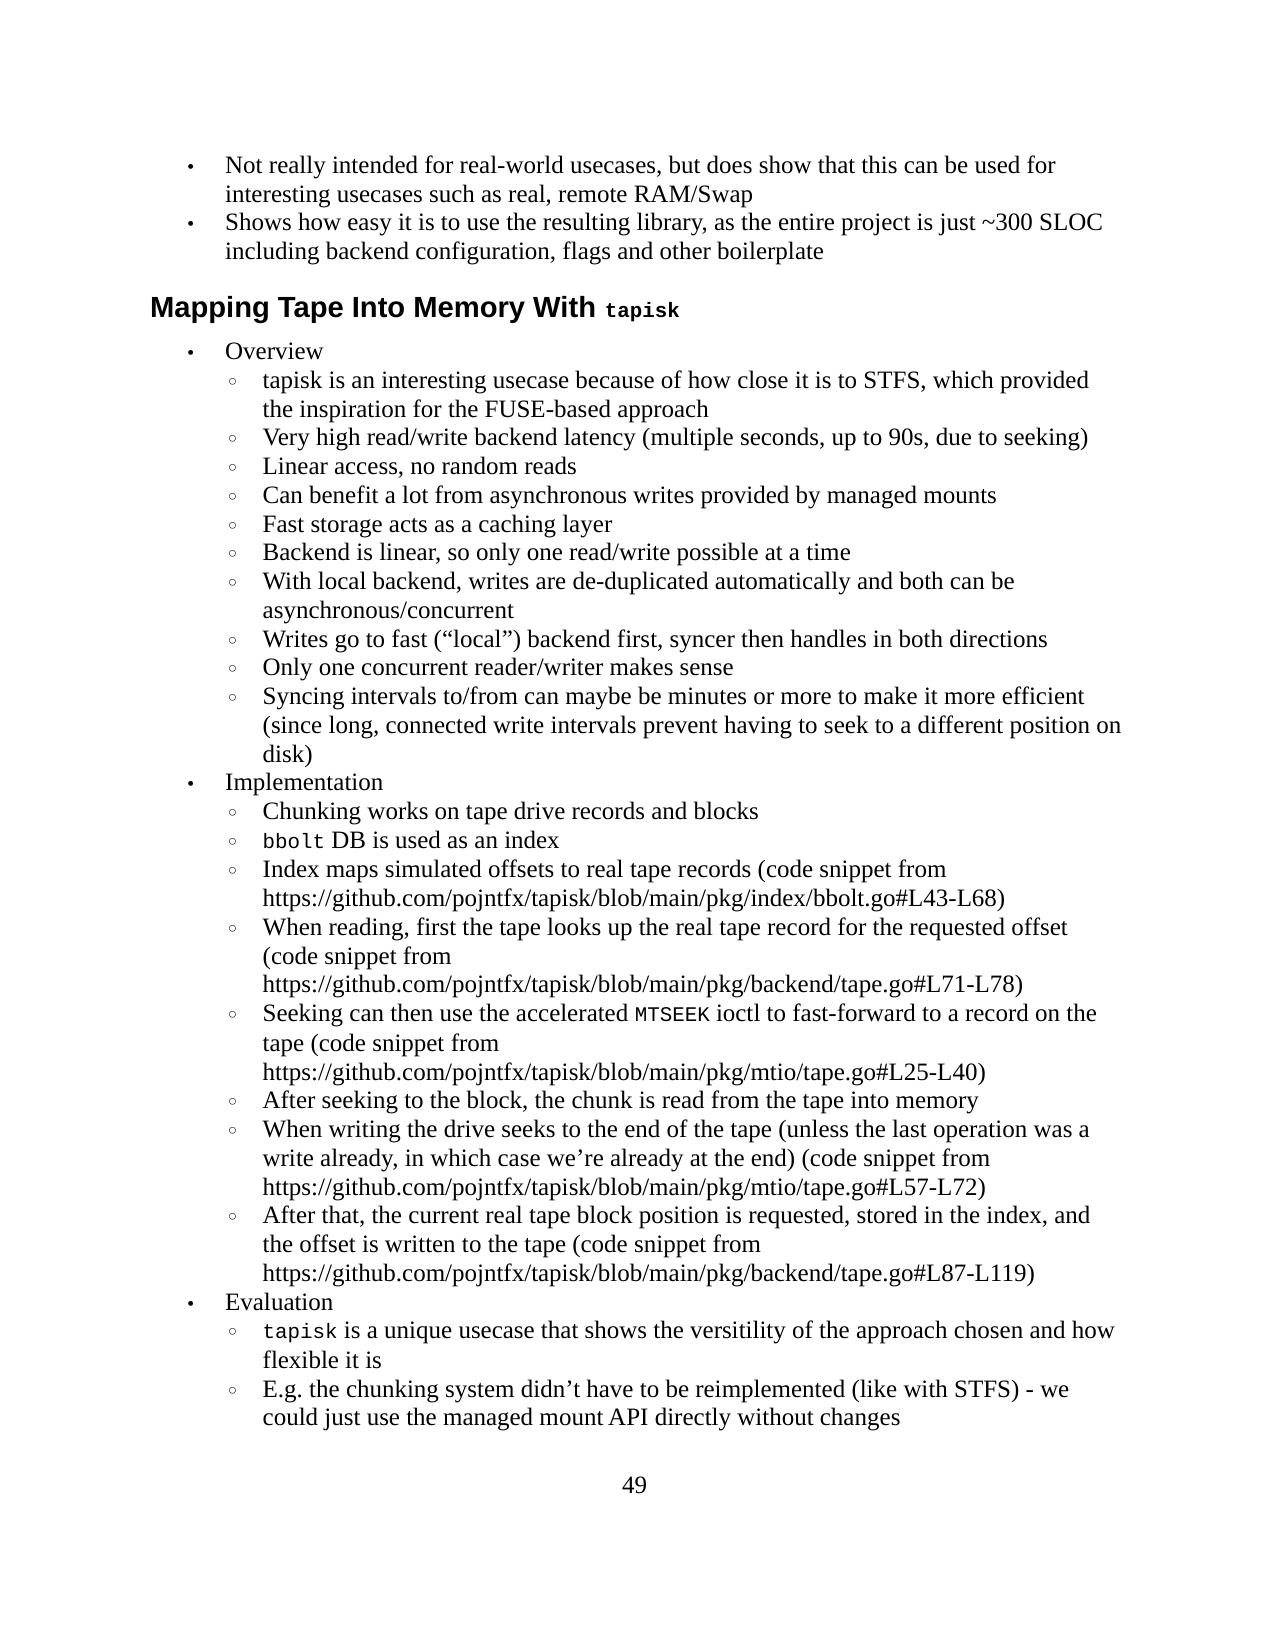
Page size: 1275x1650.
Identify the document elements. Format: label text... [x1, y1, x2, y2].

list tapisk is a unique usecase that shows the versitility of the approach chosen and how flexible it is [225, 1315, 1125, 1374]
list Implementation [187, 767, 1125, 796]
list tapisk is an interesting usecase because of how close it is to STFS, which provided the inspiration for the FUSE-based approach [225, 365, 1125, 422]
list Fast storage acts as a caching layer [225, 509, 1125, 537]
list Index maps simulated offsets to real tape records (code snippet from https://github.com/pojntfx/tapisk/blob/main/pkg/index/bbolt.go#L43-L68) [225, 854, 1125, 912]
list bbolt DB is used as an index [225, 825, 1125, 854]
list With local backend, writes are de-duplicated automatically and both can be asynchronous/concurrent [225, 566, 1125, 624]
list After that, the current real tape block position is requested, stored in the index, and the offset is written to the tape (code snippet from https://github.com/pojntfx/tapisk/blob/main/pkg/backend/tape.go#L87-L119) [225, 1200, 1125, 1287]
list When writing the drive seeks to the end of the tape (unless the last operation was a write already, in which case we’re already at the end) (code snippet from https://github.com/pojntfx/tapisk/blob/main/pkg/mtio/tape.go#L57-L72) [225, 1114, 1125, 1200]
subtitle Mapping Tape Into Memory With tapisk [150, 290, 1125, 324]
list Very high read/write backend latency (multiple seconds, up to 90s, due to seeking) [225, 422, 1125, 451]
list Can benefit a lot from asynchronous writes provided by managed mounts [225, 480, 1125, 509]
list Linear access, no random reads [225, 451, 1125, 480]
list Syncing intervals to/from can maybe be minutes or more to make it more efficient (since long, connected write intervals prevent having to seek to a different position on disk) [225, 681, 1125, 767]
list Writes go to fast (“local”) backend first, syncer then handles in both directions [225, 624, 1125, 652]
list Not really intended for real-world usecases, but does show that this can be used for interesting usecases such as real, remote RAM/Swap [187, 150, 1125, 207]
list E.g. the chunking system didn’t have to be reimplemented (like with STFS) - we could just use the managed mount API directly without changes [225, 1374, 1125, 1431]
list After seeking to the block, the chunk is read from the tape into memory [225, 1085, 1125, 1114]
list Chunking works on tape drive records and blocks [225, 796, 1125, 825]
list Evaluation [187, 1287, 1125, 1315]
list Only one concurrent reader/writer makes sense [225, 652, 1125, 681]
list When reading, first the tape looks up the real tape record for the requested offset (code snippet from https://github.com/pojntfx/tapisk/blob/main/pkg/backend/tape.go#L71-L78) [225, 912, 1125, 998]
list Overview [187, 336, 1125, 365]
list Seeking can then use the accelerated MTSEEK ioctl to fast-forward to a record on the tape (code snippet from https://github.com/pojntfx/tapisk/blob/main/pkg/mtio/tape.go#L25-L40) [225, 998, 1125, 1085]
list Backend is linear, so only one read/write possible at a time [225, 537, 1125, 566]
list Shows how easy it is to use the resulting library, as the entire project is just ~300 SLOC including backend configuration, flags and other boilerplate [187, 207, 1125, 265]
